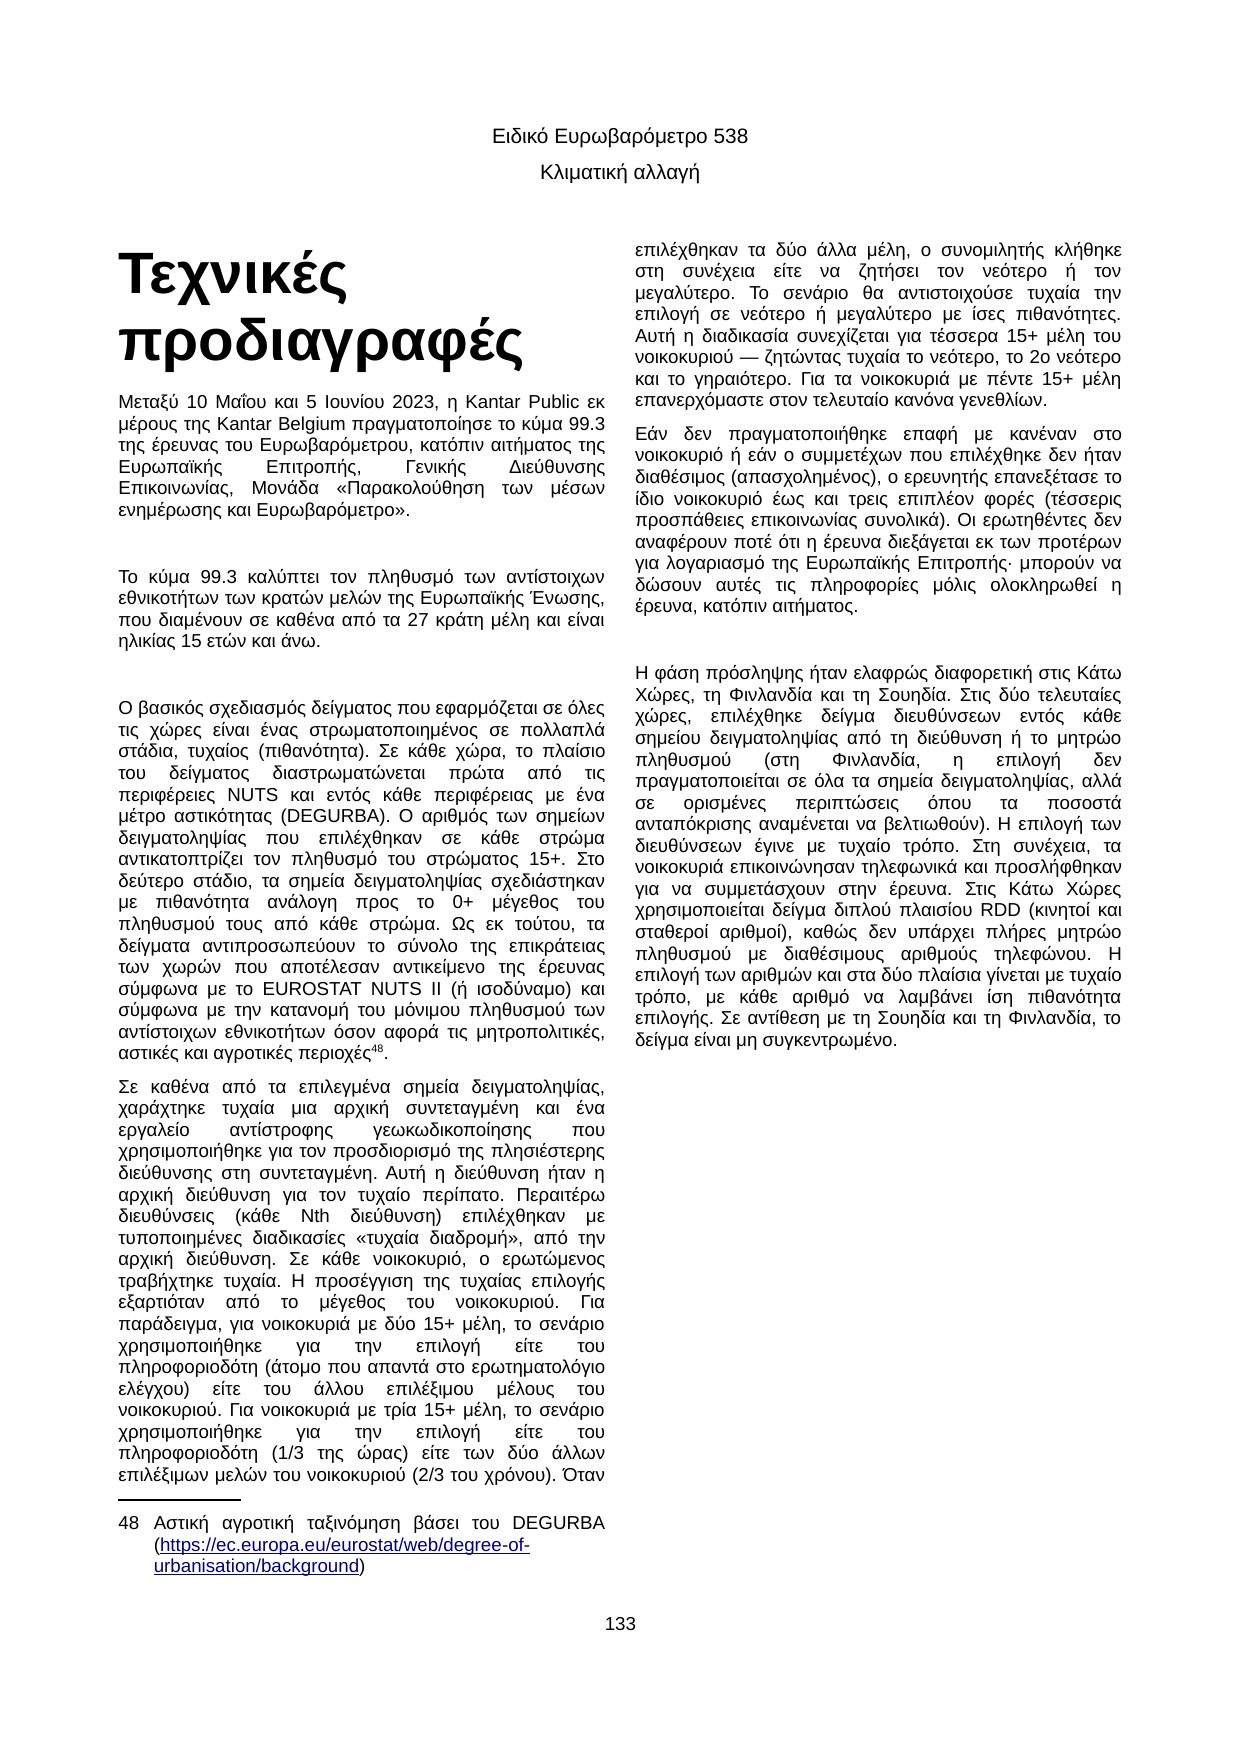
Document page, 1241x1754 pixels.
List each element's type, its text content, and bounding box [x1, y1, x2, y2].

text Αστική αγροτική ταξινόμηση βάσει του DEGURBA (https://ec.europa.eu/eurostat/web/degree-of-urbanisation/background) [118, 1512, 605, 1577]
text Μεταξύ 10 Μαΐου και 5 Ιουνίου 2023, η Kantar Public εκ μέρους της Kantar Belgium πραγματοποίησε το κύμα 99.3 της έρευνας του Ευρωβαρόμετρου, κατόπιν αιτήματος της Ευρωπαϊκής Επιτροπής, Γενικής Διεύθυνσης Επικοινωνίας, Μονάδα «Παρακολούθηση των μέσων ενημέρωσης και Ευρωβαρόμετρο». [118, 391, 605, 520]
text Ο βασικός σχεδιασμός δείγματος που εφαρμόζεται σε όλες τις χώρες είναι ένας στρωματοποιημένος σε πολλαπλά στάδια, τυχαίος (πιθανότητα). Σε κάθε χώρα, το πλαίσιο του δείγματος διαστρωματώνεται πρώτα από τις περιφέρειες NUTS και εντός κάθε περιφέρειας με ένα μέτρο αστικότητας (DEGURBA). Ο αριθμός των σημείων δειγματοληψίας που επιλέχθηκαν σε κάθε στρώμα αντικατοπτρίζει τον πληθυσμό του στρώματος 15+. Στο δεύτερο στάδιο, τα σημεία δειγματοληψίας σχεδιάστηκαν με πιθανότητα ανάλογη προς το 0+ μέγεθος του πληθυσμού τους από κάθε στρώμα. Ως εκ τούτου, τα δείγματα αντιπροσωπεύουν το σύνολο της επικράτειας των χωρών που αποτέλεσαν αντικείμενο της έρευνας σύμφωνα με το EUROSTAT NUTS II (ή ισοδύναμο) και σύμφωνα με την κατανομή του μόνιμου πληθυσμού των αντίστοιχων εθνικοτήτων όσον αφορά τις μητροπολιτικές, αστικές και αγροτικές περιοχές. [118, 697, 605, 1064]
subtitle Τεχνικές προδιαγραφές [118, 238, 605, 372]
text επιλέχθηκαν τα δύο άλλα μέλη, ο συνομιλητής κλήθηκε στη συνέχεια είτε να ζητήσει τον νεότερο ή τον μεγαλύτερο. Το σενάριο θα αντιστοιχούσε τυχαία την επιλογή σε νεότερο ή μεγαλύτερο με ίσες πιθανότητες. Αυτή η διαδικασία συνεχίζεται για τέσσερα 15+ μέλη του νοικοκυριού — ζητώντας τυχαία το νεότερο, το 2ο νεότερο και το γηραιότερο. Για τα νοικοκυριά με πέντε 15+ μέλη επανερχόμαστε στον τελευταίο κανόνα γενεθλίων. [635, 238, 1122, 411]
text Η φάση πρόσληψης ήταν ελαφρώς διαφορετική στις Κάτω Χώρες, τη Φινλανδία και τη Σουηδία. Στις δύο τελευταίες χώρες, επιλέχθηκε δείγμα διευθύνσεων εντός κάθε σημείου δειγματοληψίας από τη διεύθυνση ή το μητρώο πληθυσμού (στη Φινλανδία, η επιλογή δεν πραγματοποιείται σε όλα τα σημεία δειγματοληψίας, αλλά σε ορισμένες περιπτώσεις όπου τα ποσοστά ανταπόκρισης αναμένεται να βελτιωθούν). Η επιλογή των διευθύνσεων έγινε με τυχαίο τρόπο. Στη συνέχεια, τα νοικοκυριά επικοινώνησαν τηλεφωνικά και προσλήφθηκαν για να συμμετάσχουν στην έρευνα. Στις Κάτω Χώρες χρησιμοποιείται δείγμα διπλού πλαισίου RDD (κινητοί και σταθεροί αριθμοί), καθώς δεν υπάρχει πλήρες μητρώο πληθυσμού με διαθέσιμους αριθμούς τηλεφώνου. Η επιλογή των αριθμών και στα δύο πλαίσια γίνεται με τυχαίο τρόπο, με κάθε αριθμό να λαμβάνει ίση πιθανότητα επιλογής. Σε αντίθεση με τη Σουηδία και τη Φινλανδία, το δείγμα είναι μη συγκεντρωμένο. [635, 662, 1122, 1050]
text Το κύμα 99.3 καλύπτει τον πληθυσμό των αντίστοιχων εθνικοτήτων των κρατών μελών της Ευρωπαϊκής Ένωσης, που διαμένουν σε καθένα από τα 27 κράτη μέλη και είναι ηλικίας 15 ετών και άνω. [118, 566, 605, 652]
text Εάν δεν πραγματοποιήθηκε επαφή με κανέναν στο νοικοκυριό ή εάν ο συμμετέχων που επιλέχθηκε δεν ήταν διαθέσιμος (απασχολημένος), ο ερευνητής επανεξέτασε το ίδιο νοικοκυριό έως και τρεις επιπλέον φορές (τέσσερις προσπάθειες επικοινωνίας συνολικά). Οι ερωτηθέντες δεν αναφέρουν ποτέ ότι η έρευνα διεξάγεται εκ των προτέρων για λογαριασμό της Ευρωπαϊκής Επιτροπής· μπορούν να δώσουν αυτές τις πληροφορίες μόλις ολοκληρωθεί η έρευνα, κατόπιν αιτήματος. [635, 423, 1122, 617]
text Σε καθένα από τα επιλεγμένα σημεία δειγματοληψίας, χαράχτηκε τυχαία μια αρχική συντεταγμένη και ένα εργαλείο αντίστροφης γεωκωδικοποίησης που χρησιμοποιήθηκε για τον προσδιορισμό της πλησιέστερης διεύθυνσης στη συντεταγμένη. Αυτή η διεύθυνση ήταν η αρχική διεύθυνση για τον τυχαίο περίπατο. Περαιτέρω διευθύνσεις (κάθε Nth διεύθυνση) επιλέχθηκαν με τυποποιημένες διαδικασίες «τυχαία διαδρομή», από την αρχική διεύθυνση. Σε κάθε νοικοκυριό, ο ερωτώμενος τραβήχτηκε τυχαία. Η προσέγγιση της τυχαίας επιλογής εξαρτιόταν από το μέγεθος του νοικοκυριού. Για παράδειγμα, για νοικοκυριά με δύο 15+ μέλη, το σενάριο χρησιμοποιήθηκε για την επιλογή είτε του πληροφοριοδότη (άτομο που απαντά στο ερωτηματολόγιο ελέγχου) είτε του άλλου επιλέξιμου μέλους του νοικοκυριού. Για νοικοκυριά με τρία 15+ μέλη, το σενάριο χρησιμοποιήθηκε για την επιλογή είτε του πληροφοριοδότη (1/3 της ώρας) είτε των δύο άλλων επιλέξιμων μελών του νοικοκυριού (2/3 του χρόνου). Όταν [118, 1076, 605, 1485]
